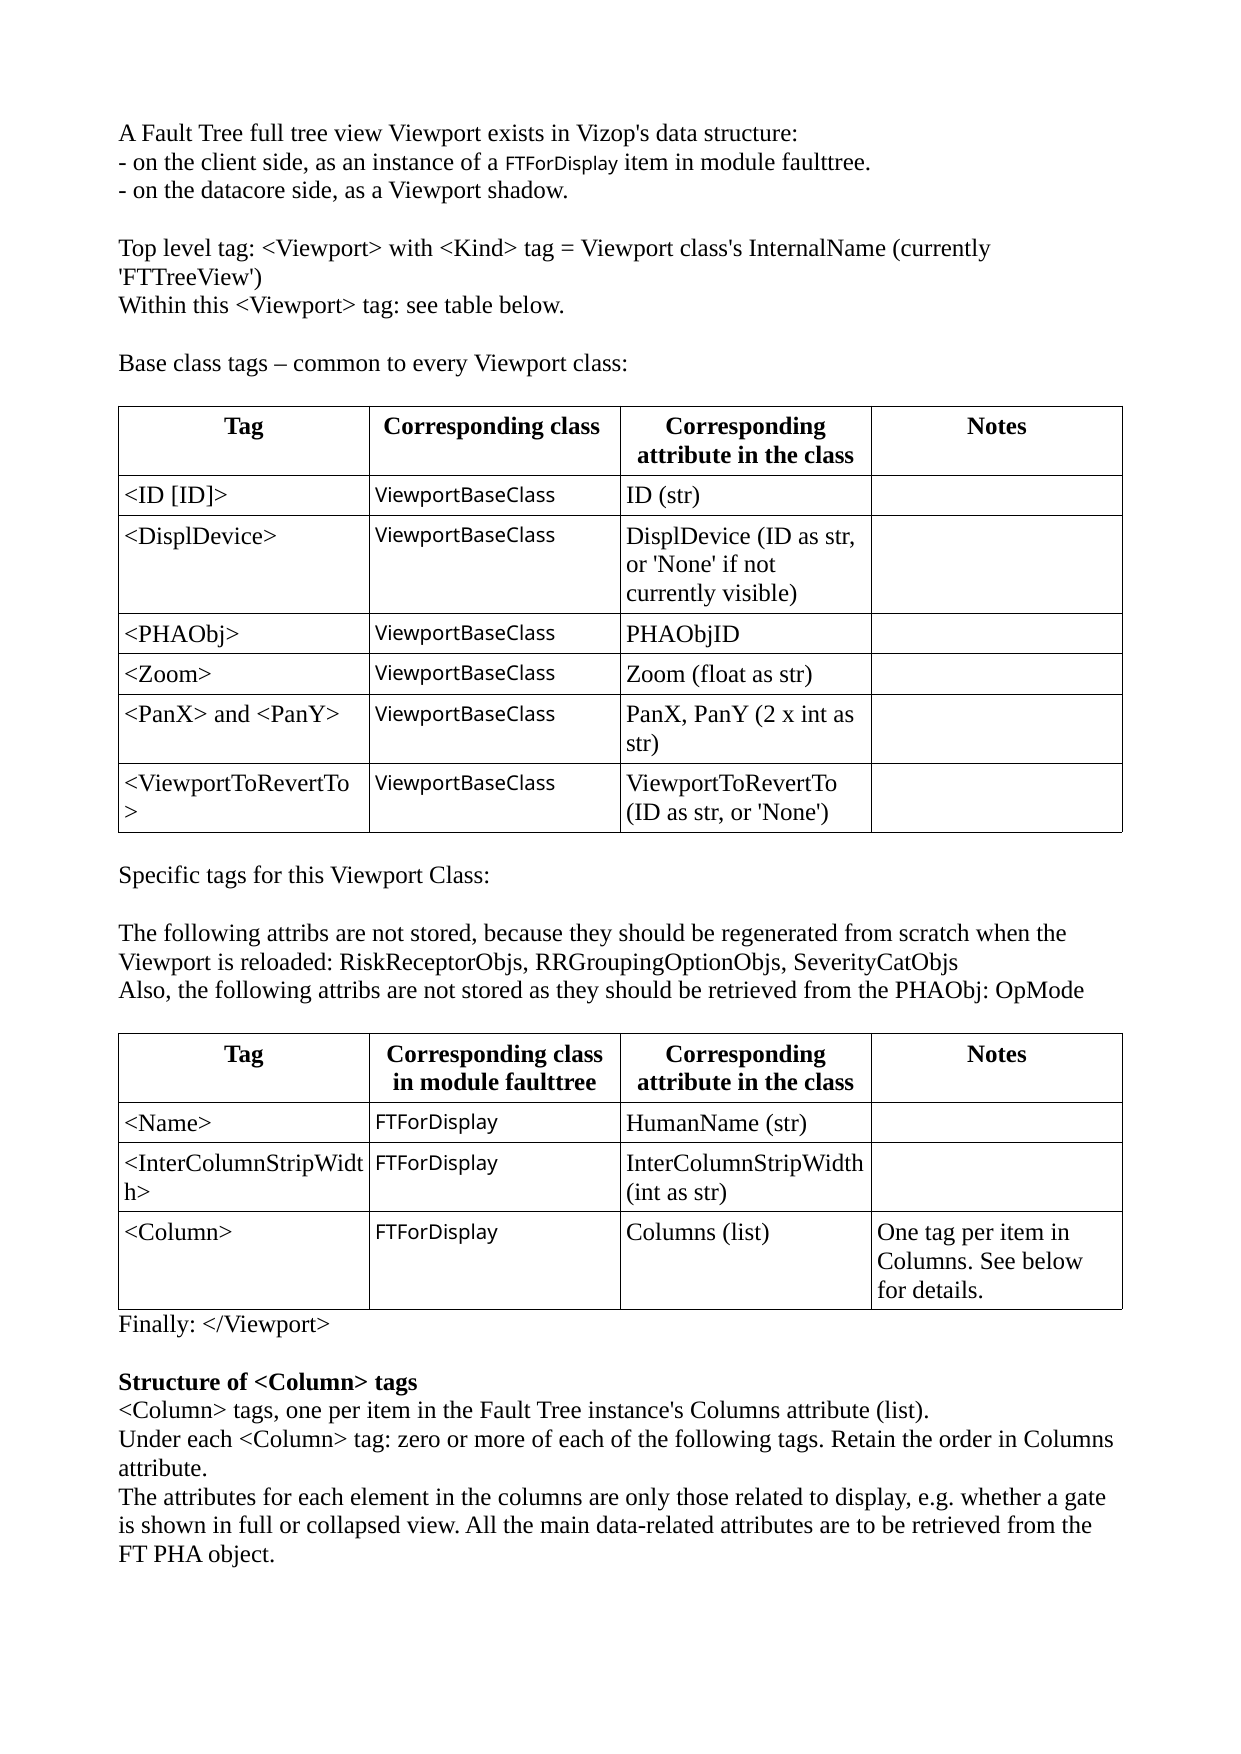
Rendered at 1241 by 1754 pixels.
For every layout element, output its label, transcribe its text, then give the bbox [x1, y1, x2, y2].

table_cell [872, 476, 1122, 515]
table_cell [872, 654, 1122, 693]
text - on the client side, as an instance of a FTForDisplay item in module faulttree. [118, 147, 1122, 176]
table_cell ViewportBaseClass [370, 516, 620, 613]
table_cell Columns (list) [621, 1212, 871, 1309]
text <Column> tags, one per item in the Fault Tree instance's Columns attribute (list). [118, 1396, 1122, 1424]
table_cell <ViewportToRevertTo> [119, 764, 369, 832]
table_cell HumanName (str) [621, 1103, 871, 1142]
table_cell One tag per item in Columns. See below for details. [872, 1212, 1122, 1309]
text The following attribs are not stored, because they should be regenerated from scratch when the Viewport is reloaded: RiskReceptorObjs, RRGroupingOptionObjs, SeverityCatObjs [118, 918, 1122, 975]
table_cell [872, 1103, 1122, 1142]
table_cell DisplDevice (ID as str, or 'None' if not currently visible) [621, 516, 871, 613]
table_header Notes [872, 1034, 1122, 1102]
text Finally: </Viewport> [118, 1310, 1122, 1338]
table_cell FTForDisplay [370, 1103, 620, 1142]
table_cell PanX, PanY (2 x int as str) [621, 695, 871, 762]
table_cell <Column> [119, 1212, 369, 1309]
text Structure of <Column> tags [118, 1367, 1122, 1396]
table_cell ViewportBaseClass [370, 476, 620, 515]
table_header Tag [119, 407, 369, 475]
table_cell ViewportToRevertTo (ID as str, or 'None') [621, 764, 871, 832]
text Also, the following attribs are not stored as they should be retrieved from the PHAObj: OpMode [118, 975, 1122, 1004]
table_cell FTForDisplay [370, 1143, 620, 1211]
table_cell <PanX> and <PanY> [119, 695, 369, 762]
table_cell [872, 516, 1122, 613]
table_cell [872, 614, 1122, 653]
text Specific tags for this Viewport Class: [118, 860, 1122, 889]
table_cell ID (str) [621, 476, 871, 515]
table_header Corresponding attribute in the class [621, 407, 871, 475]
table_cell <PHAObj> [119, 614, 369, 653]
table_cell ViewportBaseClass [370, 654, 620, 693]
table_header Notes [872, 407, 1122, 475]
table_cell <Zoom> [119, 654, 369, 693]
text A Fault Tree full tree view Viewport exists in Vizop's data structure: [118, 118, 1122, 147]
table_cell <ID [ID]> [119, 476, 369, 515]
table_cell PHAObjID [621, 614, 871, 653]
table_cell InterColumnStripWidth (int as str) [621, 1143, 871, 1211]
table_cell <InterColumnStripWidth> [119, 1143, 369, 1211]
table_cell [872, 1143, 1122, 1211]
table_cell <DisplDevice> [119, 516, 369, 613]
table_header Corresponding attribute in the class [621, 1034, 871, 1102]
text Top level tag: <Viewport> with <Kind> tag = Viewport class's InternalName (currently 'FTTreeView') [118, 233, 1122, 291]
table_header Corresponding class [370, 407, 620, 475]
text Within this <Viewport> tag: see table below. [118, 291, 1122, 319]
text Base class tags – common to every Viewport class: [118, 348, 1122, 377]
table_cell [872, 695, 1122, 762]
table_cell Zoom (float as str) [621, 654, 871, 693]
text Under each <Column> tag: zero or more of each of the following tags. Retain the order in Columns attribute. [118, 1424, 1122, 1482]
table_cell ViewportBaseClass [370, 614, 620, 653]
table_cell FTForDisplay [370, 1212, 620, 1309]
text The attributes for each element in the columns are only those related to display, e.g. whether a gate is shown in full or collapsed view. All the main data-related attributes are to be retrieved from the FT PHA object. [118, 1482, 1122, 1568]
table_cell [872, 764, 1122, 832]
table_header Tag [119, 1034, 369, 1102]
table_cell ViewportBaseClass [370, 764, 620, 832]
text - on the datacore side, as a Viewport shadow. [118, 176, 1122, 204]
table_cell ViewportBaseClass [370, 695, 620, 762]
table_header Corresponding class in module faulttree [370, 1034, 620, 1102]
table_cell <Name> [119, 1103, 369, 1142]
